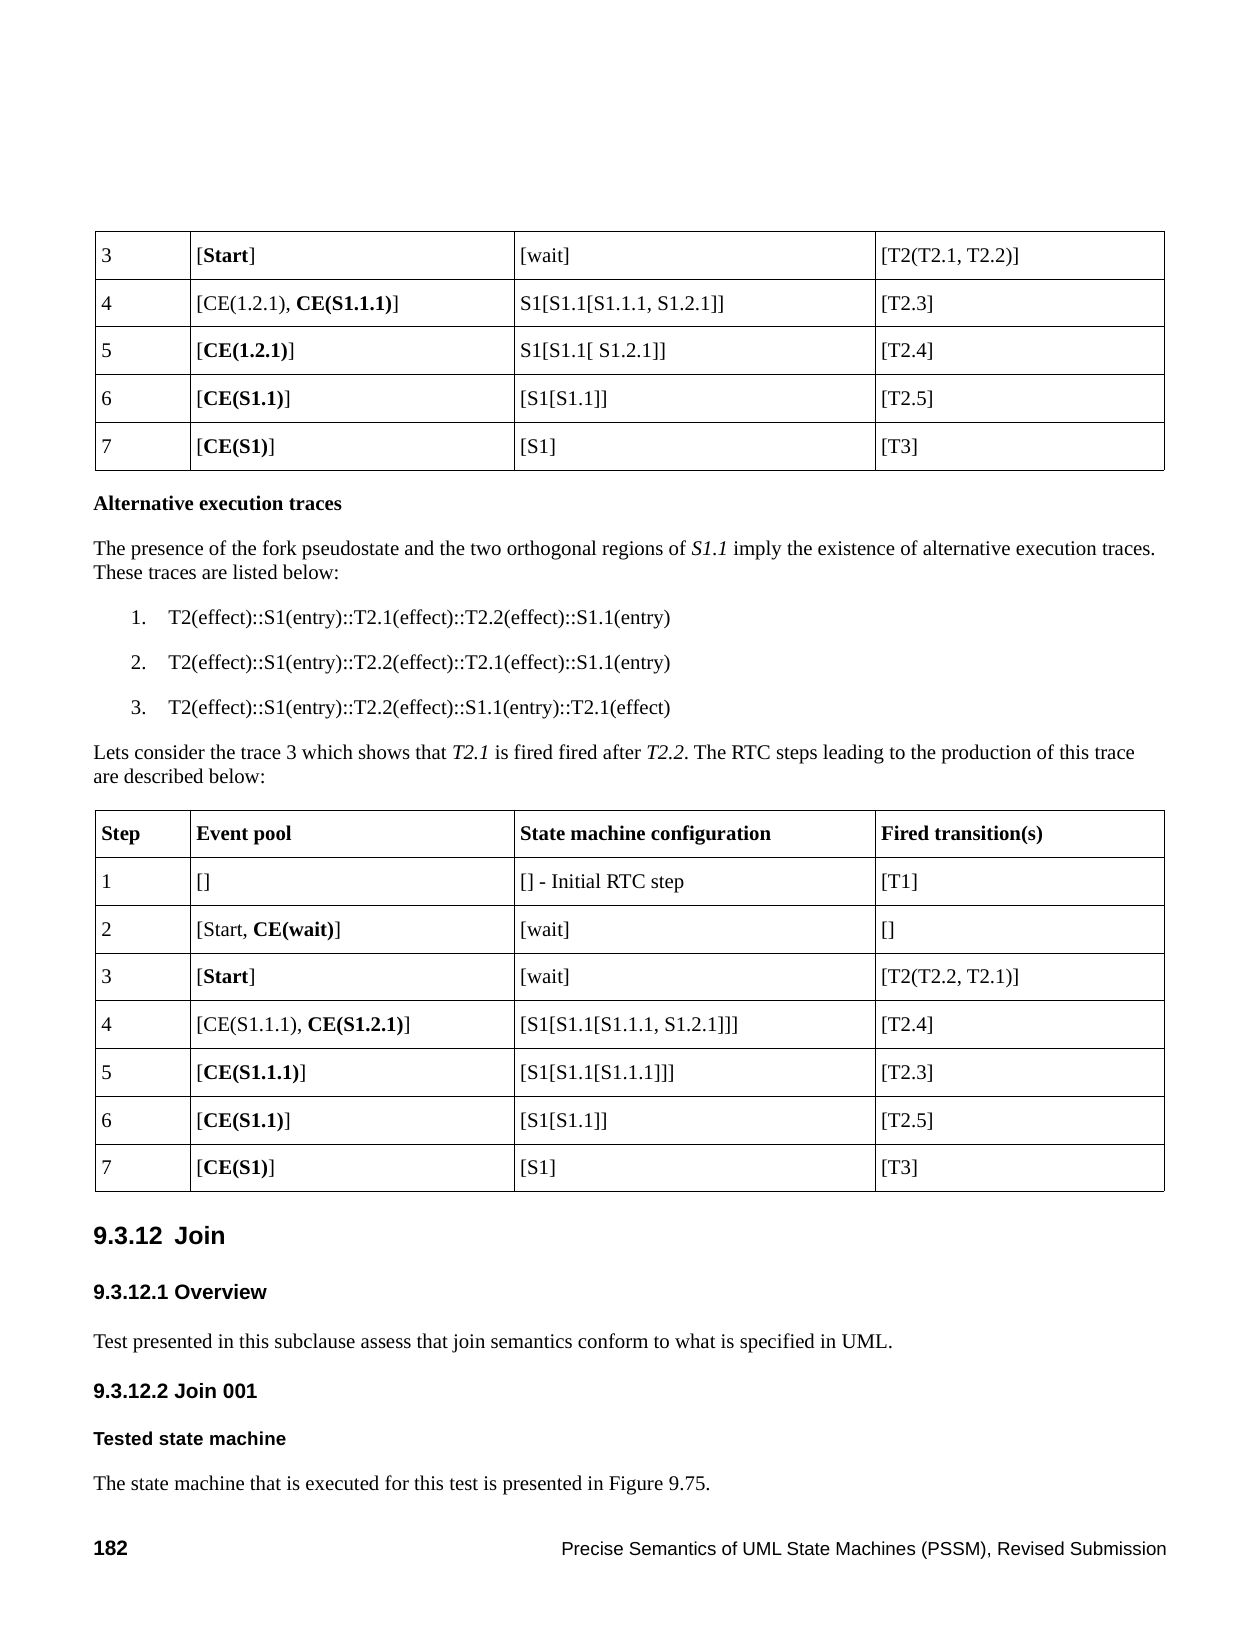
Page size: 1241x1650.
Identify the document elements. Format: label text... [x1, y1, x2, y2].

table_cell [wait] [515, 906, 875, 953]
table_header Event pool [191, 811, 514, 857]
list T2(effect)::S1(entry)::T2.1(effect)::T2.2(effect)::S1.1(entry) [131, 605, 1164, 629]
table_cell [Start] [191, 232, 514, 279]
table_cell 7 [96, 423, 190, 469]
table_cell [S1[S1.1]] [515, 375, 875, 422]
table_cell S1[S1.1[S1.1.1, S1.2.1]] [515, 280, 875, 326]
table_cell [Start] [191, 954, 514, 1000]
table_cell 2 [96, 906, 190, 953]
table_cell [CE(S1.1.1)] [191, 1049, 514, 1096]
table_cell [T3] [876, 423, 1164, 469]
table_cell [wait] [515, 232, 875, 279]
table_cell [T2(T2.1, T2.2)] [876, 232, 1164, 279]
table_cell [S1[S1.1]] [515, 1097, 875, 1143]
table_cell 4 [96, 1001, 190, 1048]
table_cell 7 [96, 1145, 190, 1191]
table_cell [T2.3] [876, 1049, 1164, 1096]
text Alternative execution traces [93, 491, 1164, 515]
table_cell 3 [96, 232, 190, 279]
table_cell [T2.5] [876, 1097, 1164, 1143]
table_header Fired transition(s) [876, 811, 1164, 857]
table_cell [T2.3] [876, 280, 1164, 326]
table_cell [CE(S1)] [191, 1145, 514, 1191]
subtitle Join 001 [93, 1378, 1164, 1403]
table_cell S1[S1.1[ S1.2.1]] [515, 327, 875, 374]
table_cell [CE(S1.1)] [191, 1097, 514, 1143]
table_cell [T1] [876, 858, 1164, 905]
table_cell [CE(S1.1)] [191, 375, 514, 422]
list T2(effect)::S1(entry)::T2.2(effect)::T2.1(effect)::S1.1(entry) [131, 650, 1164, 674]
table_cell [T3] [876, 1145, 1164, 1191]
table_cell [CE(1.2.1), CE(S1.1.1)] [191, 280, 514, 326]
table_cell 5 [96, 1049, 190, 1096]
table_cell [CE(S1)] [191, 423, 514, 469]
table_cell [] [876, 906, 1164, 953]
table_cell [T2.4] [876, 1001, 1164, 1048]
table_cell [] - Initial RTC step [515, 858, 875, 905]
list T2(effect)::S1(entry)::T2.2(effect)::S1.1(entry)::T2.1(effect) [131, 695, 1164, 719]
table_cell [S1] [515, 1145, 875, 1191]
text Test presented in this subclause assess that join semantics conform to what is specified in UML. [93, 1329, 1164, 1353]
table_cell [CE(1.2.1)] [191, 327, 514, 374]
table_cell 3 [96, 954, 190, 1000]
subtitle Overview [93, 1279, 1164, 1304]
table_header State machine configuration [515, 811, 875, 857]
table_cell [T2(T2.2, T2.1)] [876, 954, 1164, 1000]
table_header Step [96, 811, 190, 857]
table_cell [wait] [515, 954, 875, 1000]
table_cell 5 [96, 327, 190, 374]
table_cell [T2.5] [876, 375, 1164, 422]
table_cell [S1[S1.1[S1.1.1]]] [515, 1049, 875, 1096]
table_cell 4 [96, 280, 190, 326]
table_cell 1 [96, 858, 190, 905]
subtitle Tested state machine [93, 1428, 1164, 1449]
table_cell [S1[S1.1[S1.1.1, S1.2.1]]] [515, 1001, 875, 1048]
table_cell [] [191, 858, 514, 905]
table_cell 6 [96, 375, 190, 422]
text The presence of the fork pseudostate and the two orthogonal regions of S1.1 imply the existence of alternative execution traces. These traces are listed below: [93, 536, 1164, 584]
text Lets consider the trace 3 which shows that T2.1 is fired fired after T2.2. The RTC steps leading to the production of this trace are described below: [93, 740, 1164, 788]
table_cell [Start, CE(wait)] [191, 906, 514, 953]
table_cell [T2.4] [876, 327, 1164, 374]
table_cell 6 [96, 1097, 190, 1143]
subtitle Join [93, 1220, 1164, 1249]
table_cell [S1] [515, 423, 875, 469]
table_cell [CE(S1.1.1), CE(S1.2.1)] [191, 1001, 514, 1048]
text The state machine that is executed for this test is presented in Figure 9.75. [93, 1470, 1164, 1494]
